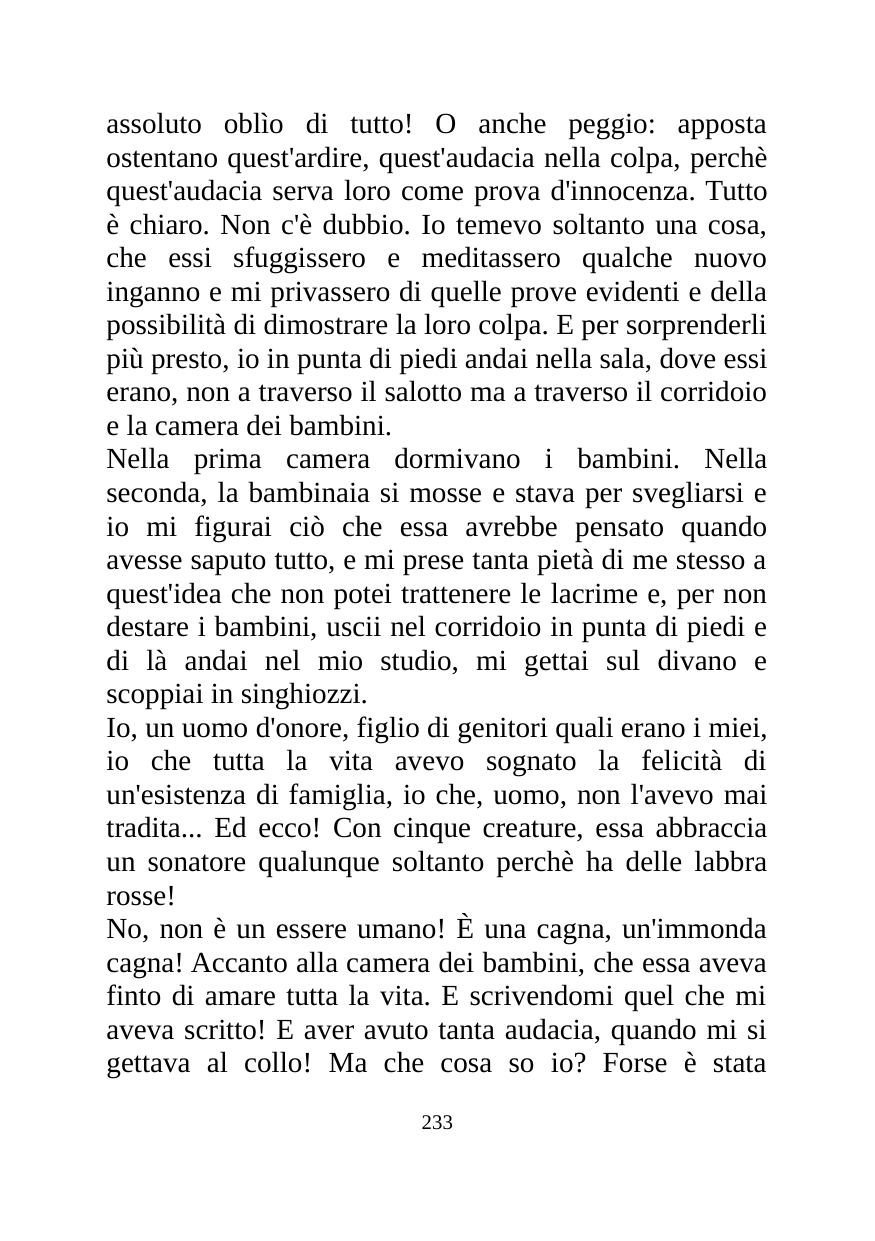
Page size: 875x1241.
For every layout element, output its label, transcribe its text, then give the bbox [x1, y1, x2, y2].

text Io, un uomo d'onore, figlio di genitori quali erano i miei, io che tutta la vita avevo sognato la felicità di un'esistenza di famiglia, io che, uomo, non l'avevo mai tradita... Ed ecco! Con cinque creature, essa abbraccia un sonatore qualunque soltanto perchè ha delle labbra rosse! [106, 710, 768, 911]
text Nella prima camera dormivano i bambini. Nella seconda, la bambinaia si mosse e stava per svegliarsi e io mi figurai ciò che essa avrebbe pensato quando avesse saputo tutto, e mi prese tanta pietà di me stesso a quest'idea che non potei trattenere le lacrime e, per non destare i bambini, uscii nel corridoio in punta di piedi e di là andai nel mio studio, mi gettai sul divano e scoppiai in singhiozzi. [106, 442, 768, 710]
text No, non è un essere umano! È una cagna, un'immonda cagna! Accanto alla camera dei bambini, che essa aveva finto di amare tutta la vita. E scrivendomi quel che mi aveva scritto! E aver avuto tanta audacia, quando mi si gettava al collo! Ma che cosa so io? Forse è stata [106, 911, 768, 1079]
text assoluto oblìo di tutto! O anche peggio: apposta ostentano quest'ardire, quest'audacia nella colpa, perchè quest'audacia serva loro come prova d'innocenza. Tutto è chiaro. Non c'è dubbio. Io temevo soltanto una cosa, che essi sfuggissero e meditassero qualche nuovo inganno e mi privassero di quelle prove evidenti e della possibilità di dimostrare la loro colpa. E per sorprenderli più presto, io in punta di piedi andai nella sala, dove essi erano, non a traverso il salotto ma a traverso il corridoio e la camera dei bambini. [106, 106, 768, 442]
